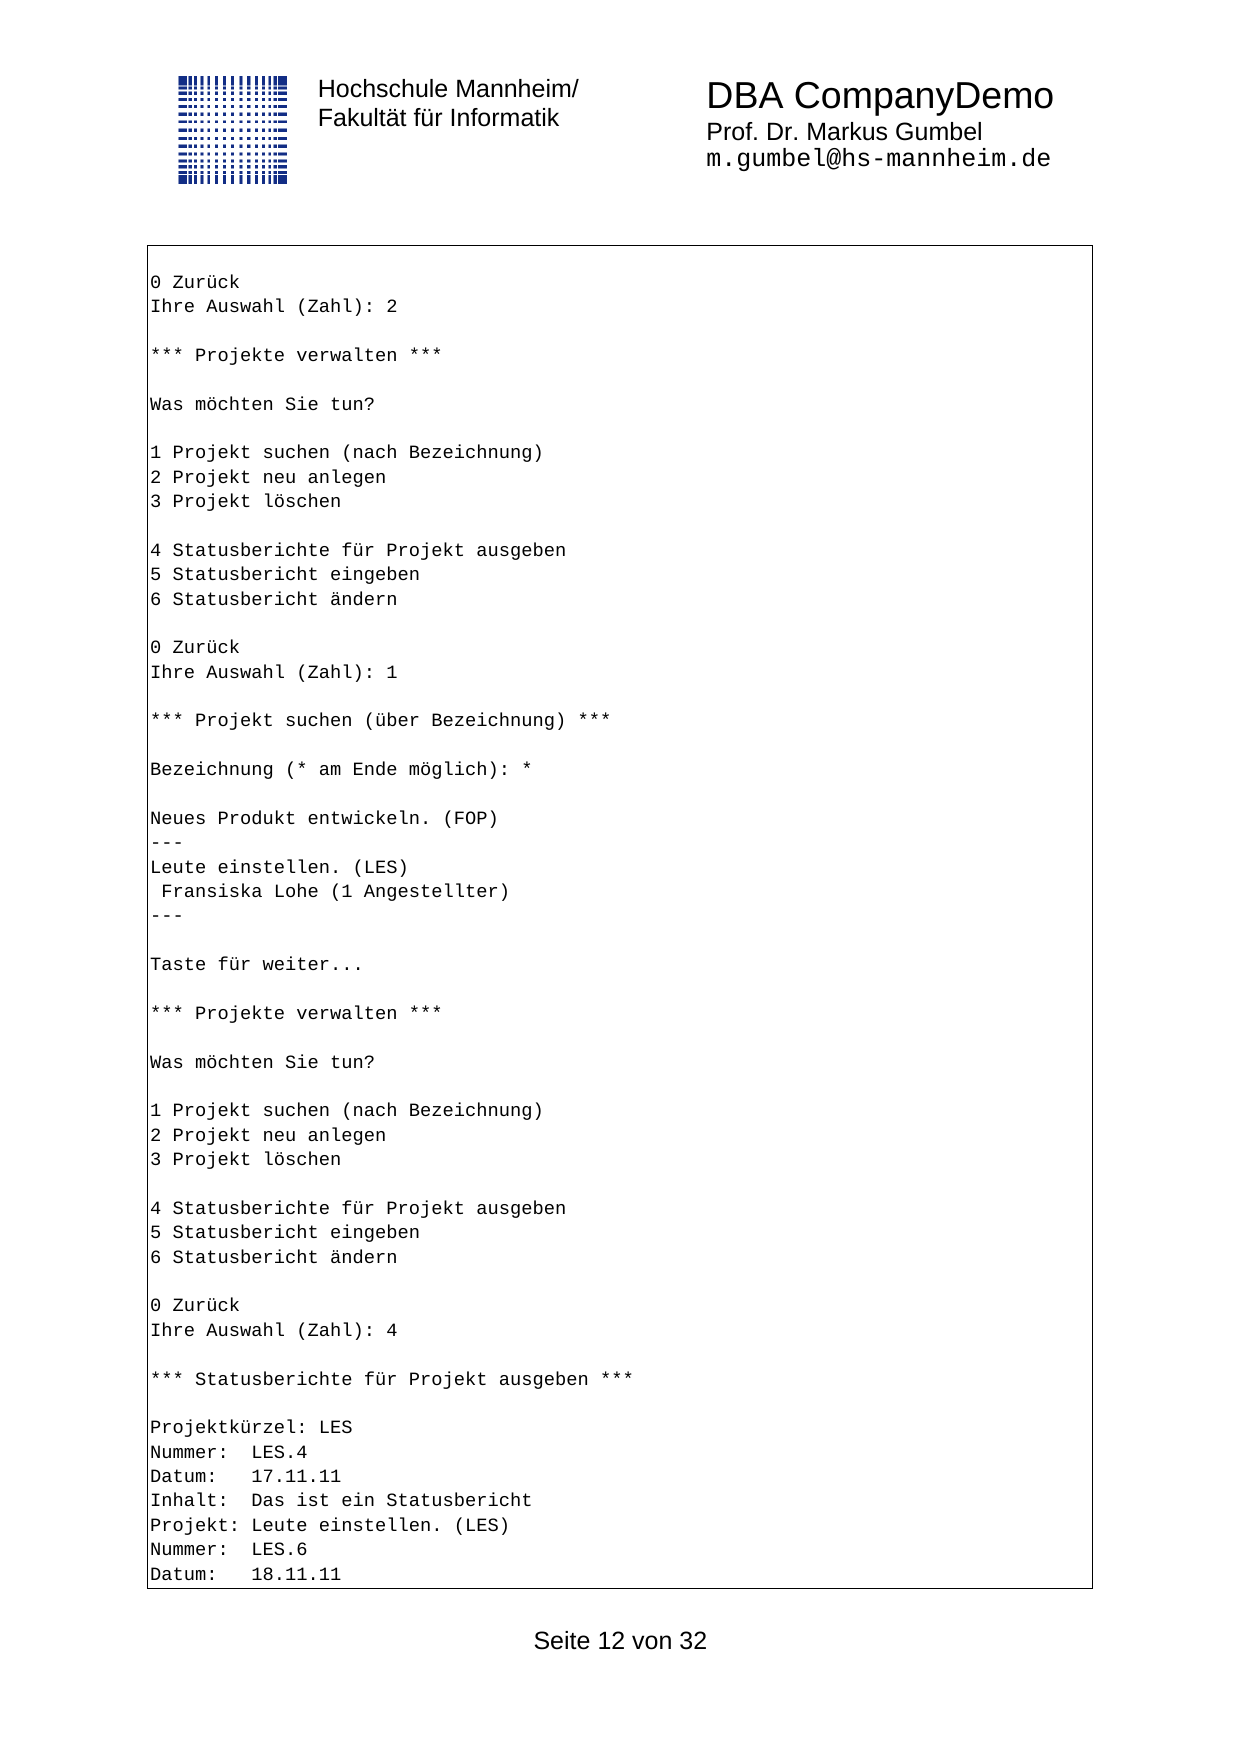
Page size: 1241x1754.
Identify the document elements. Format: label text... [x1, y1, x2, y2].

text 1 Projekt suchen (nach Bezeichnung) [148, 1098, 1092, 1122]
text 2 Projekt neu anlegen [148, 464, 1092, 489]
text 4 Statusberichte für Projekt ausgeben [148, 537, 1092, 562]
text --- [148, 903, 1092, 927]
text 0 Zurück [148, 635, 1092, 659]
text Projektkürzel: LES [148, 1415, 1092, 1439]
text *** Projekte verwalten *** [148, 1001, 1092, 1025]
text 0 Zurück [148, 1293, 1092, 1317]
text Datum: 18.11.11 [148, 1561, 1092, 1588]
text Inhalt: Das ist ein Statusbericht [148, 1488, 1092, 1512]
text Bezeichnung (* am Ende möglich): * [148, 757, 1092, 781]
text 1 Projekt suchen (nach Bezeichnung) [148, 440, 1092, 464]
text 5 Statusbericht eingeben [148, 562, 1092, 586]
text 2 Projekt neu anlegen [148, 1122, 1092, 1147]
text Was möchten Sie tun? [148, 1049, 1092, 1074]
text 6 Statusbericht ändern [148, 1244, 1092, 1269]
picture [176, 73, 289, 185]
text 0 Zurück [148, 269, 1092, 294]
text Taste für weiter... [148, 952, 1092, 976]
text Nummer: LES.6 [148, 1537, 1092, 1561]
text Fransiska Lohe (1 Angestellter) [148, 879, 1092, 903]
text Neues Produkt entwickeln. (FOP) [148, 806, 1092, 830]
text Was möchten Sie tun? [148, 391, 1092, 416]
text *** Projekte verwalten *** [148, 342, 1092, 367]
text 3 Projekt löschen [148, 489, 1092, 513]
text Leute einstellen. (LES) [148, 854, 1092, 879]
text 6 Statusbericht ändern [148, 586, 1092, 611]
text Nummer: LES.4 [148, 1439, 1092, 1464]
text Ihre Auswahl (Zahl): 4 [148, 1317, 1092, 1342]
text Projekt: Leute einstellen. (LES) [148, 1512, 1092, 1537]
text --- [148, 830, 1092, 854]
text 4 Statusberichte für Projekt ausgeben [148, 1196, 1092, 1220]
text *** Projekt suchen (über Bezeichnung) *** [148, 708, 1092, 732]
text Ihre Auswahl (Zahl): 1 [148, 659, 1092, 684]
text Datum: 17.11.11 [148, 1464, 1092, 1488]
text 3 Projekt löschen [148, 1147, 1092, 1171]
text *** Statusberichte für Projekt ausgeben *** [148, 1366, 1092, 1391]
text 5 Statusbericht eingeben [148, 1220, 1092, 1244]
text Ihre Auswahl (Zahl): 2 [148, 294, 1092, 318]
